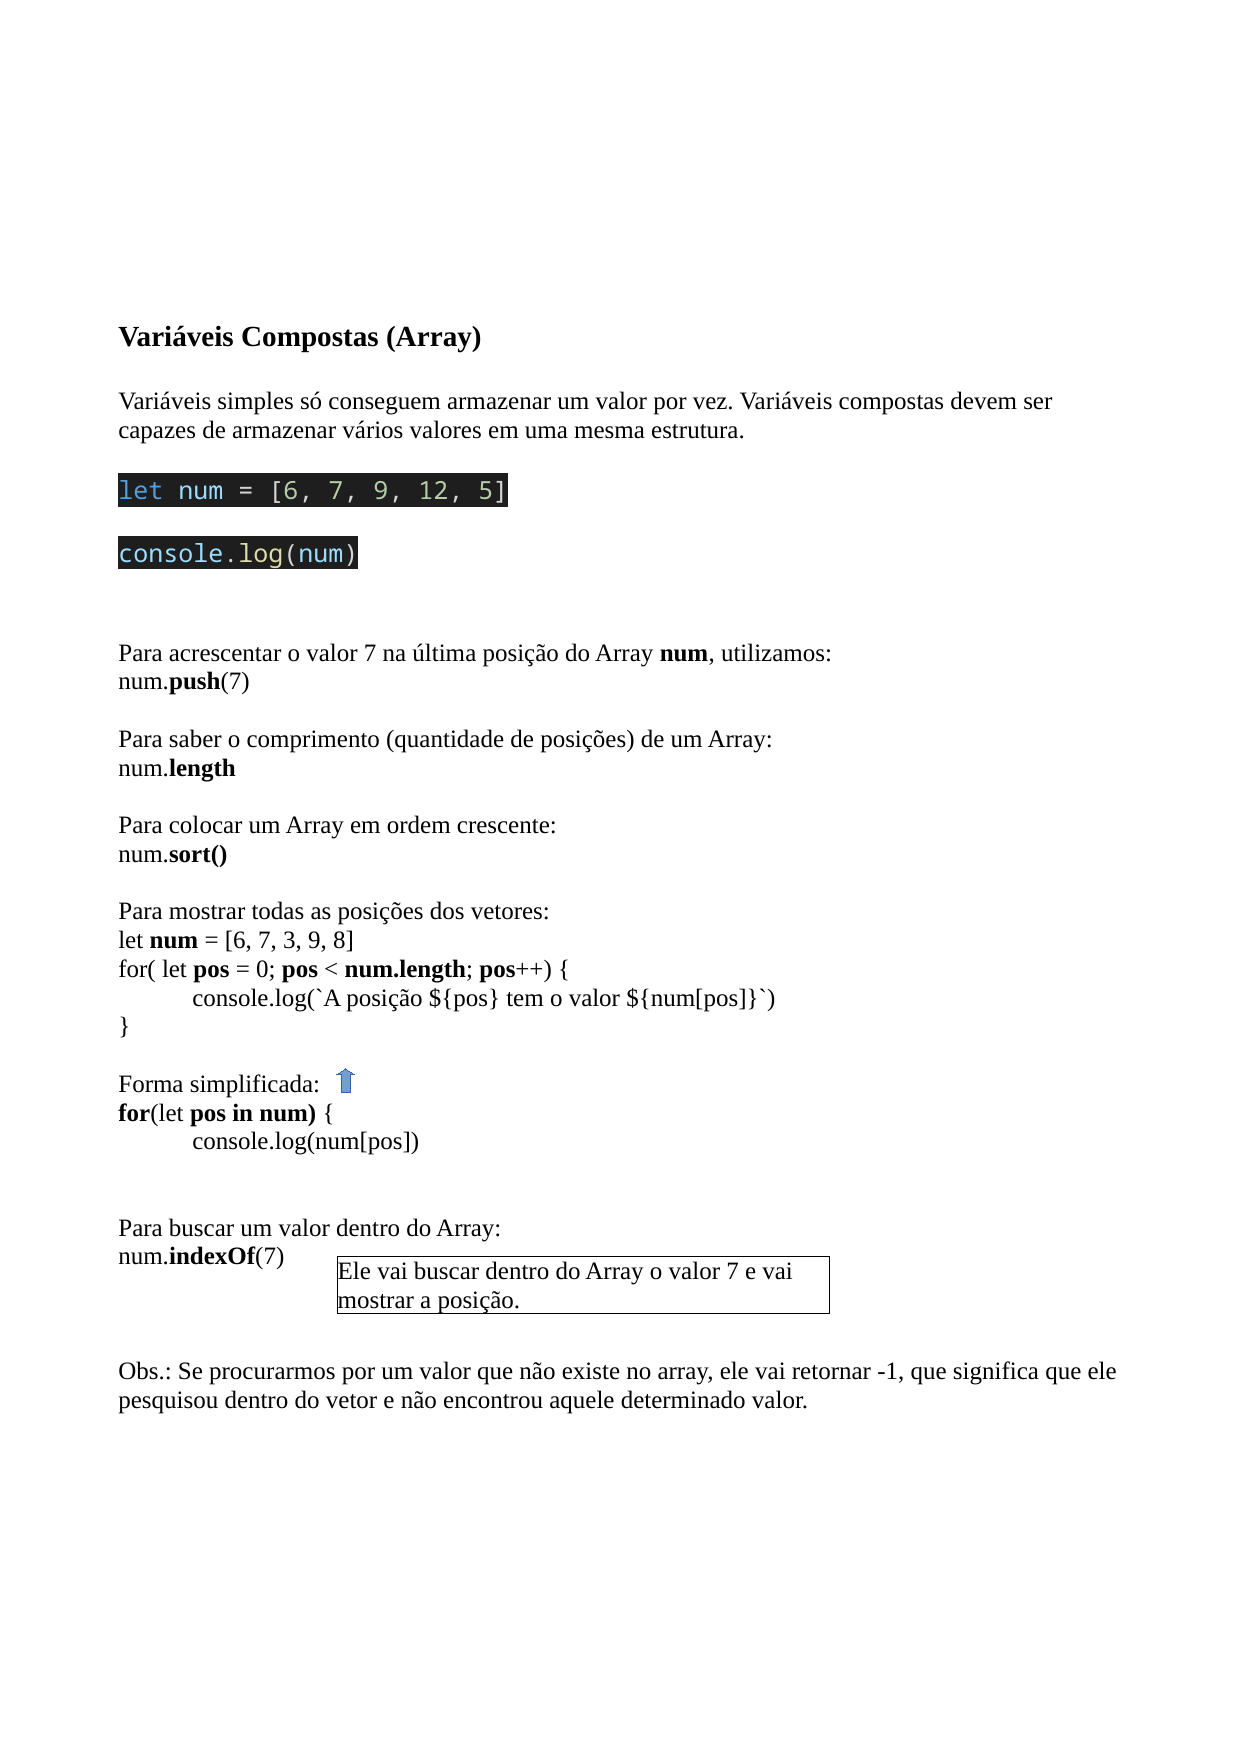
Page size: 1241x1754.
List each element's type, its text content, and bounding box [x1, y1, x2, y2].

text Forma simplificada: [118, 1069, 1122, 1098]
text Para saber o comprimento (quantidade de posições) de um Array: [118, 724, 1122, 753]
text Para acrescentar o valor 7 na última posição do Array num, utilizamos: [118, 638, 1122, 666]
text Para mostrar todas as posições dos vetores: [118, 896, 1122, 925]
text num.push(7) [118, 666, 1122, 695]
text Variáveis simples só conseguem armazenar um valor por vez. Variáveis compostas devem ser capazes de armazenar vários valores em uma mesma estrutura. [118, 386, 1122, 444]
text console.log(num) [118, 536, 1122, 569]
text console.log(`A posição ${pos} tem o valor ${num[pos]}`) [118, 983, 1122, 1011]
text num.sort() [118, 839, 1122, 868]
text num.indexOf(7) [118, 1241, 1122, 1270]
text let num = [6, 7, 3, 9, 8] [118, 925, 1122, 954]
text let num = [6, 7, 9, 12, 5] [118, 473, 1122, 507]
text Variáveis Compostas (Array) [118, 319, 1122, 353]
text Obs.: Se procurarmos por um valor que não existe no array, ele vai retornar -1, que significa que ele pesquisou dentro do vetor e não encontrou aquele determinado valor. [118, 1356, 1122, 1414]
text } [118, 1011, 1122, 1040]
text Para buscar um valor dentro do Array: [118, 1213, 1122, 1241]
text for(let pos in num) { [118, 1098, 1122, 1126]
text console.log(num[pos]) [118, 1126, 1122, 1155]
text Para colocar um Array em ordem crescente: [118, 810, 1122, 839]
text num.length [118, 753, 1122, 781]
text for( let pos = 0; pos < num.length; pos++) { [118, 954, 1122, 983]
